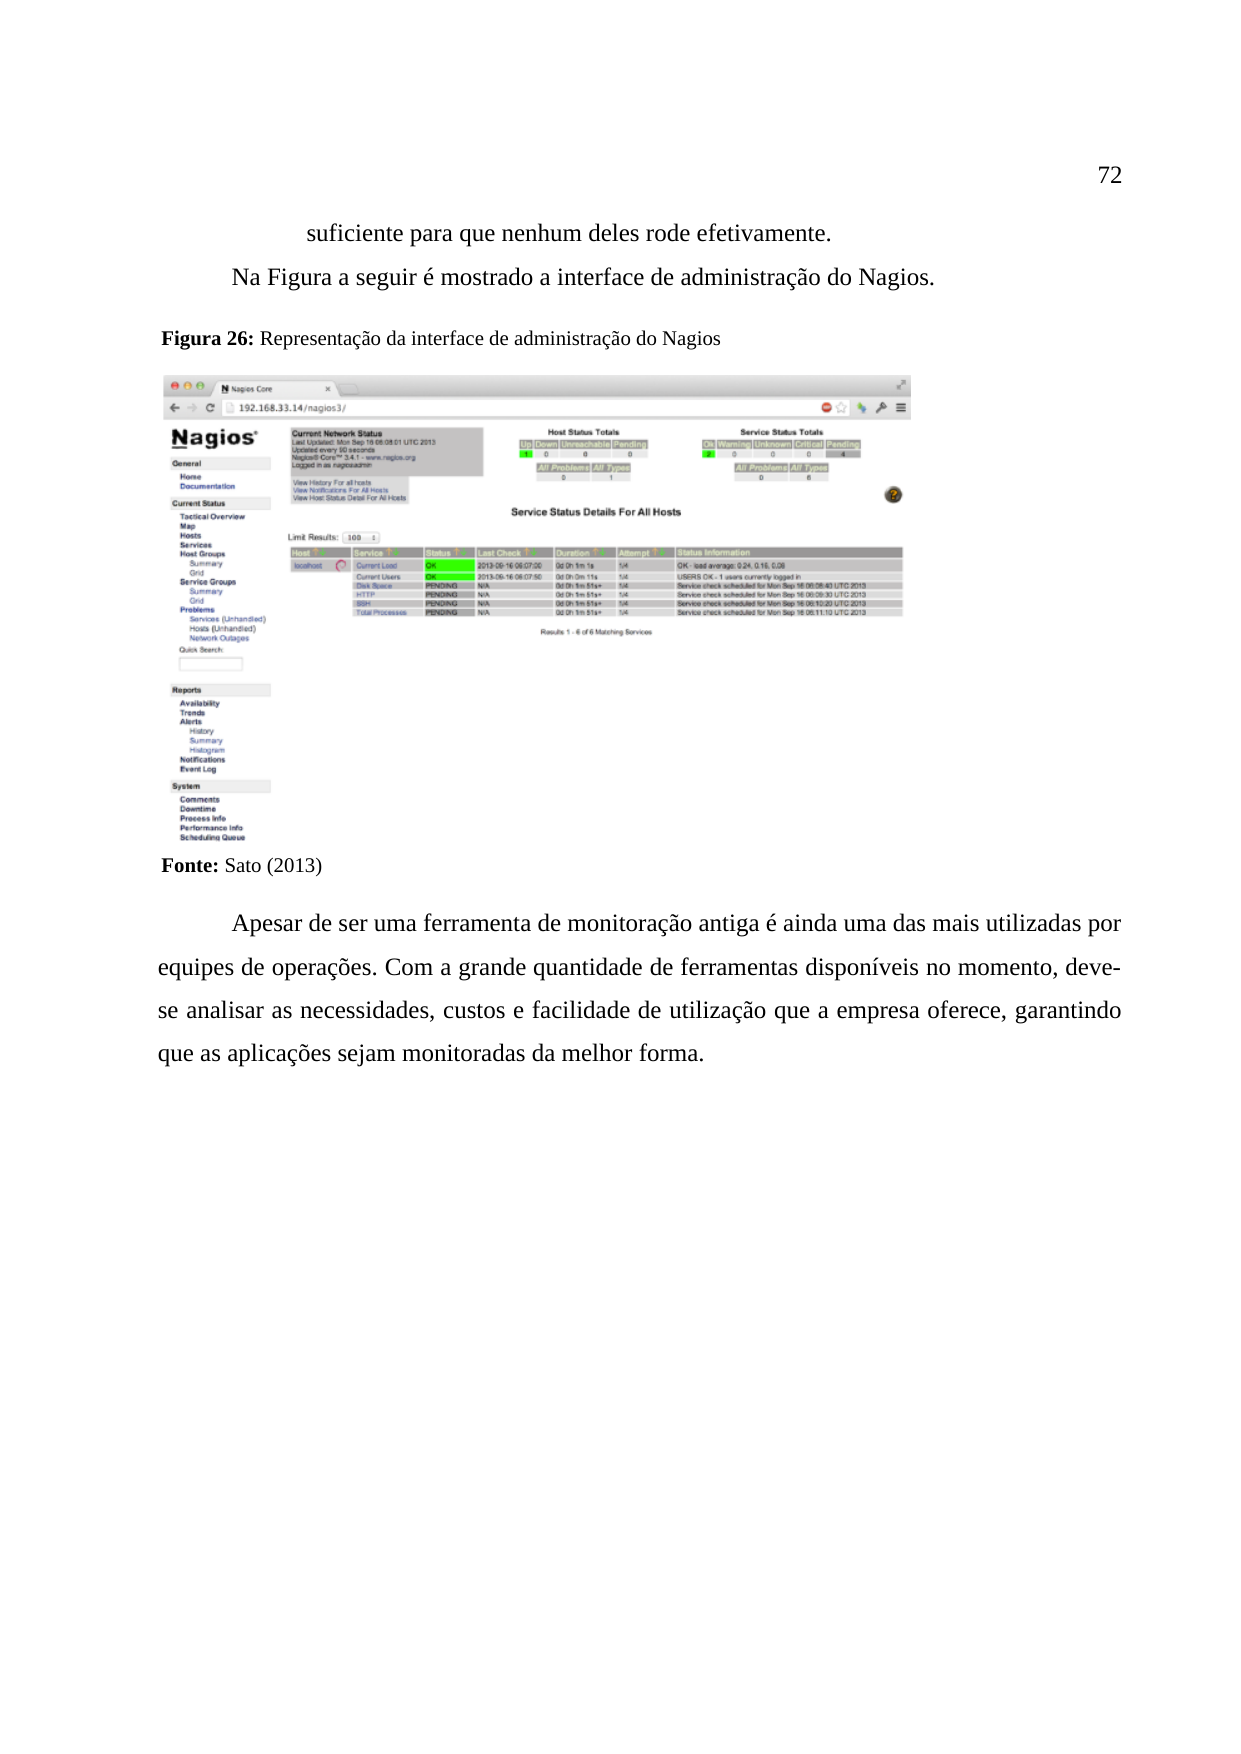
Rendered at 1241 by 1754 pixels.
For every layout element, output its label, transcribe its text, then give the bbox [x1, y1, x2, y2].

text Fonte: Sato (2013) [161, 853, 911, 877]
picture [161, 375, 911, 853]
list suficiente para que nenhum deles rode efetivamente. [269, 218, 1122, 247]
text Figura 26: Representação da interface de administração do Nagios [161, 326, 911, 350]
text Na Figura a seguir é mostrado a interface de administração do Nagios. [158, 262, 1122, 290]
text Apesar de ser uma ferramenta de monitoração antiga é ainda uma das mais utilizadas por equipes de operações. Com a grande quantidade de ferramentas disponíveis no momento, deve-se analisar as necessidades, custos e facilidade de utilização que a empresa oferece, garantindo que as aplicações sejam monitoradas da melhor forma. [158, 908, 1122, 1067]
